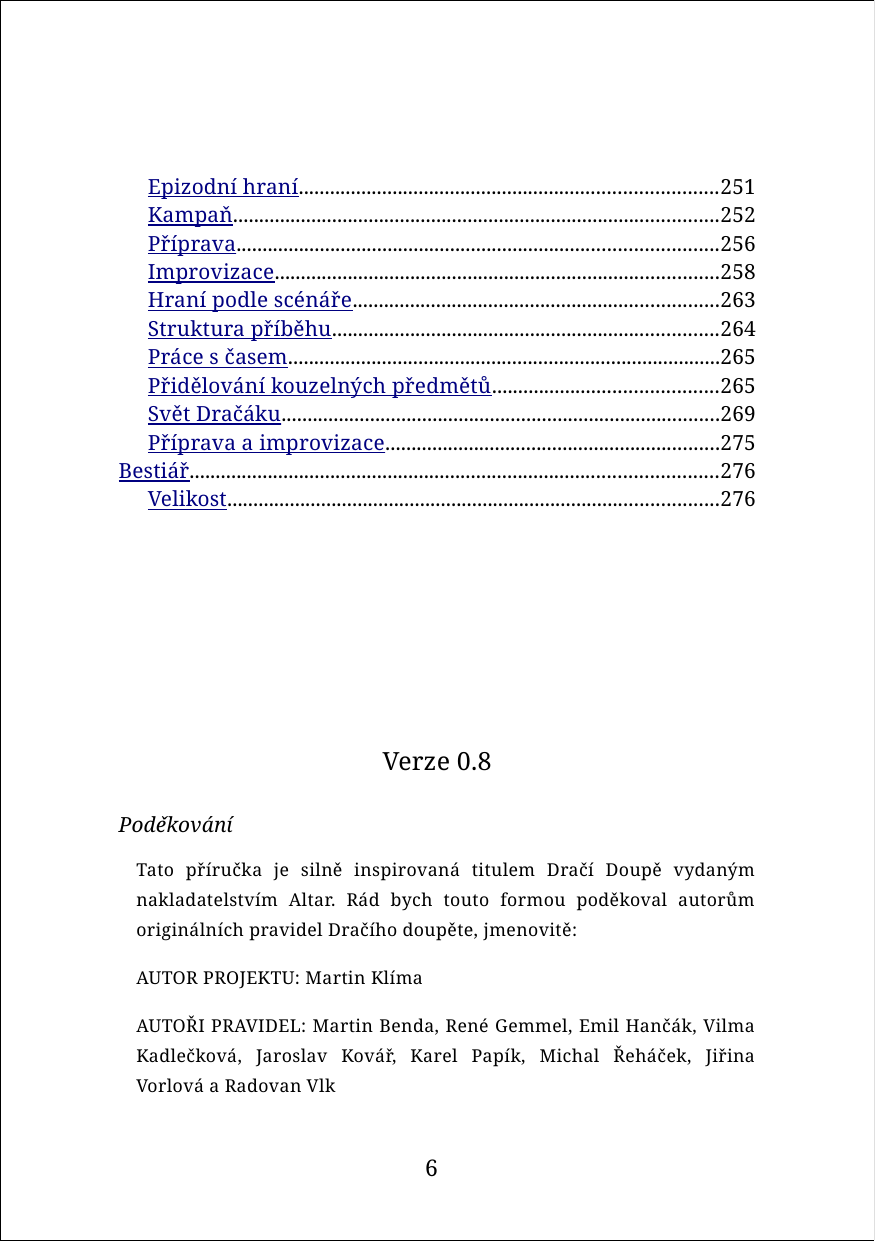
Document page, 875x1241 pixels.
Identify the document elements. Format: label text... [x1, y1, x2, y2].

text Epizodní hraní 251 [148, 172, 756, 200]
text Příprava a improvizace 275 [148, 428, 756, 456]
text AUTOR PROJEKTU: Martin Klíma [136, 965, 756, 989]
text Příprava 256 [148, 229, 756, 257]
text Struktura příběhu 264 [148, 314, 756, 342]
text Bestiář 276 [118, 456, 756, 484]
text Verze 0.8 [118, 744, 756, 778]
text Hraní podle scénáře 263 [148, 286, 756, 314]
text Improvizace 258 [148, 257, 756, 286]
text Svět Dračáku 269 [148, 399, 756, 428]
text Kampaň 252 [148, 200, 756, 229]
text Velikost 276 [148, 484, 756, 513]
text Poděkování [118, 810, 756, 838]
text Tato příručka je silně inspirovaná titulem Dračí Doupě vydaným nakladatelstvím Altar. Rád bych touto formou poděkoval autorům originálních pravidel Dračího doupěte, jmenovitě: [136, 857, 756, 942]
text Přidělování kouzelných předmětů 265 [148, 371, 756, 399]
text Práce s časem 265 [148, 342, 756, 371]
text AUTOŘI PRAVIDEL: Martin Benda, René Gemmel, Emil Hančák, Vilma Kadlečková, Jaroslav Kovář, Karel Papík, Michal Řeháček, Jiřina Vorlová a Radovan Vlk [136, 1013, 756, 1098]
